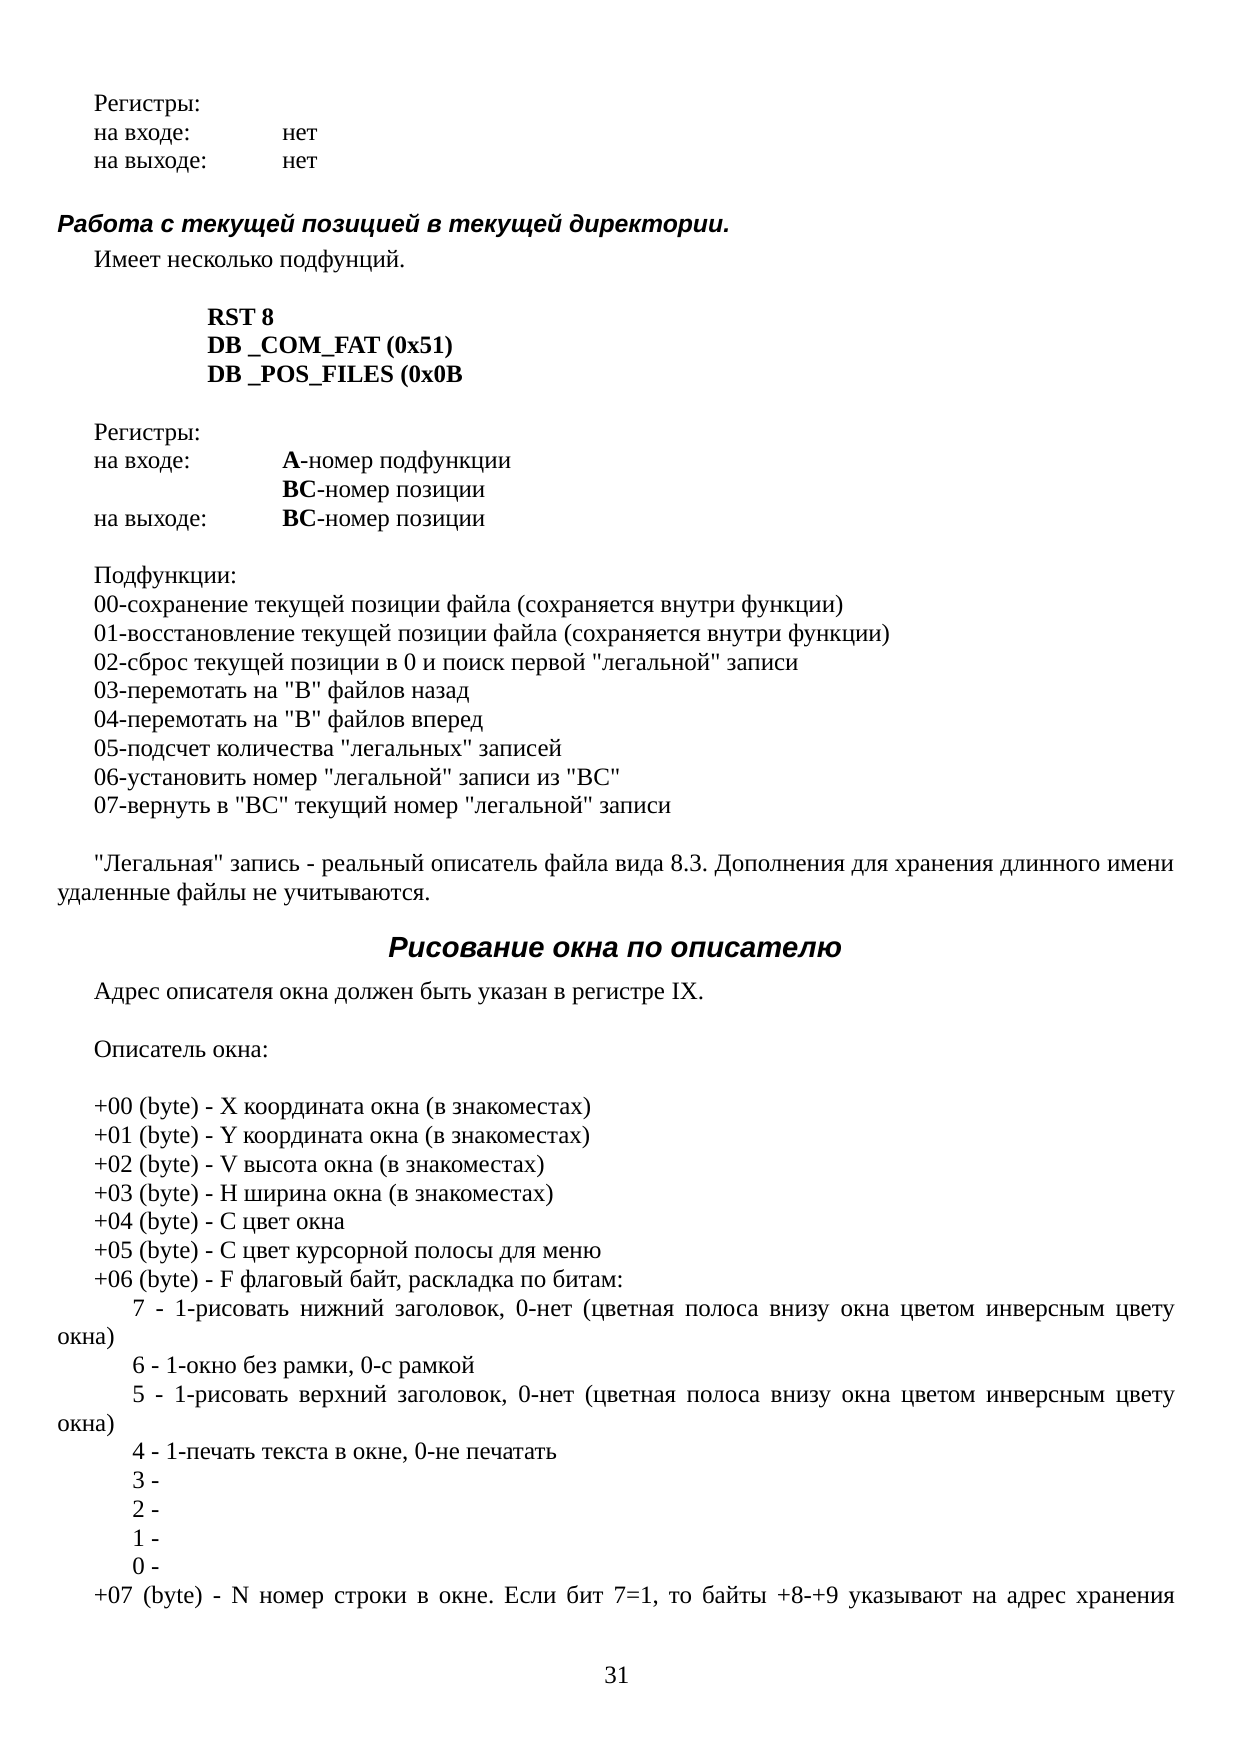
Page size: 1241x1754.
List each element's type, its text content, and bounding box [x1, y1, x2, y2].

text 02-сброс текущей позиции в 0 и поиск первой "легальной" записи [57, 647, 1176, 675]
text +07 (byte) - N номер строки в окне. Если бит 7=1, то байты +8-+9 указывают на адрес хранения [57, 1580, 1176, 1609]
text Имеет несколько подфунций. [57, 244, 1176, 273]
text BC-номер позиции [57, 474, 1176, 503]
text 00-сохранение текущей позиции файла (сохраняется внутри функции) [57, 589, 1176, 618]
text 04-перемотать на "B" файлов вперед [57, 704, 1176, 733]
text 0 - [57, 1551, 1176, 1580]
text +01 (byte) - Y координата окна (в знакоместах) [57, 1120, 1176, 1149]
text 3 - [57, 1465, 1176, 1494]
text +06 (byte) - F флаговый байт, раскладка по битам: [57, 1264, 1176, 1293]
subtitle Работа с текущей позицией в текущей директории. [57, 209, 1176, 238]
text на выходе: нет [57, 146, 1176, 174]
text 2 - [57, 1494, 1176, 1523]
text "Легальная" запись - реальный описатель файла вида 8.3. Дополнения для хранения длинного имени удаленные файлы не учитываются. [57, 848, 1176, 905]
text 4 - 1-печать текста в окне, 0-не печатать [57, 1436, 1176, 1465]
text +04 (byte) - C цвет окна [57, 1206, 1176, 1235]
text +00 (byte) - Х координата окна (в знакоместах) [57, 1091, 1176, 1120]
text 03-перемотать на "B" файлов назад [57, 675, 1176, 704]
text 5 - 1-рисовать верхний заголовок, 0-нет (цветная полоса внизу окна цветом инверсным цвету окна) [57, 1379, 1176, 1436]
text Подфункции: [57, 560, 1176, 589]
text на выходе: BC-номер позиции [57, 503, 1176, 532]
text RST 8 [57, 302, 1176, 330]
text +02 (byte) - V высота окна (в знакоместах) [57, 1149, 1176, 1178]
text 05-подсчет количества "легальных" записей [57, 733, 1176, 762]
text 1 - [57, 1523, 1176, 1551]
text Регистры: [57, 417, 1176, 445]
text +05 (byte) - C цвет курсорной полосы для меню [57, 1235, 1176, 1264]
text Регистры: [57, 88, 1176, 117]
text 6 - 1-окно без рамки, 0-с рамкой [57, 1350, 1176, 1379]
text 7 - 1-рисовать нижний заголовок, 0-нет (цветная полоса внизу окна цветом инверсным цвету окна) [57, 1293, 1176, 1350]
text +03 (byte) - H ширина окна (в знакоместах) [57, 1178, 1176, 1206]
text DB _POS_FILES (0x0B [57, 359, 1176, 388]
subtitle Рисование окна по описателю [57, 930, 1176, 964]
text на входе: A-номер подфункции [57, 445, 1176, 474]
text 01-восстановление текущей позиции файла (сохраняется внутри функции) [57, 618, 1176, 647]
text на входе: нет [57, 117, 1176, 146]
text DB _COM_FAT (0x51) [57, 330, 1176, 359]
text Адрес описателя окна должен быть указан в регистре IX. [57, 976, 1176, 1005]
text 07-вернуть в "BC" текущий номер "легальной" записи [57, 790, 1176, 819]
text Описатель окна: [57, 1034, 1176, 1063]
text 06-установить номер "легальной" записи из "BC" [57, 762, 1176, 790]
